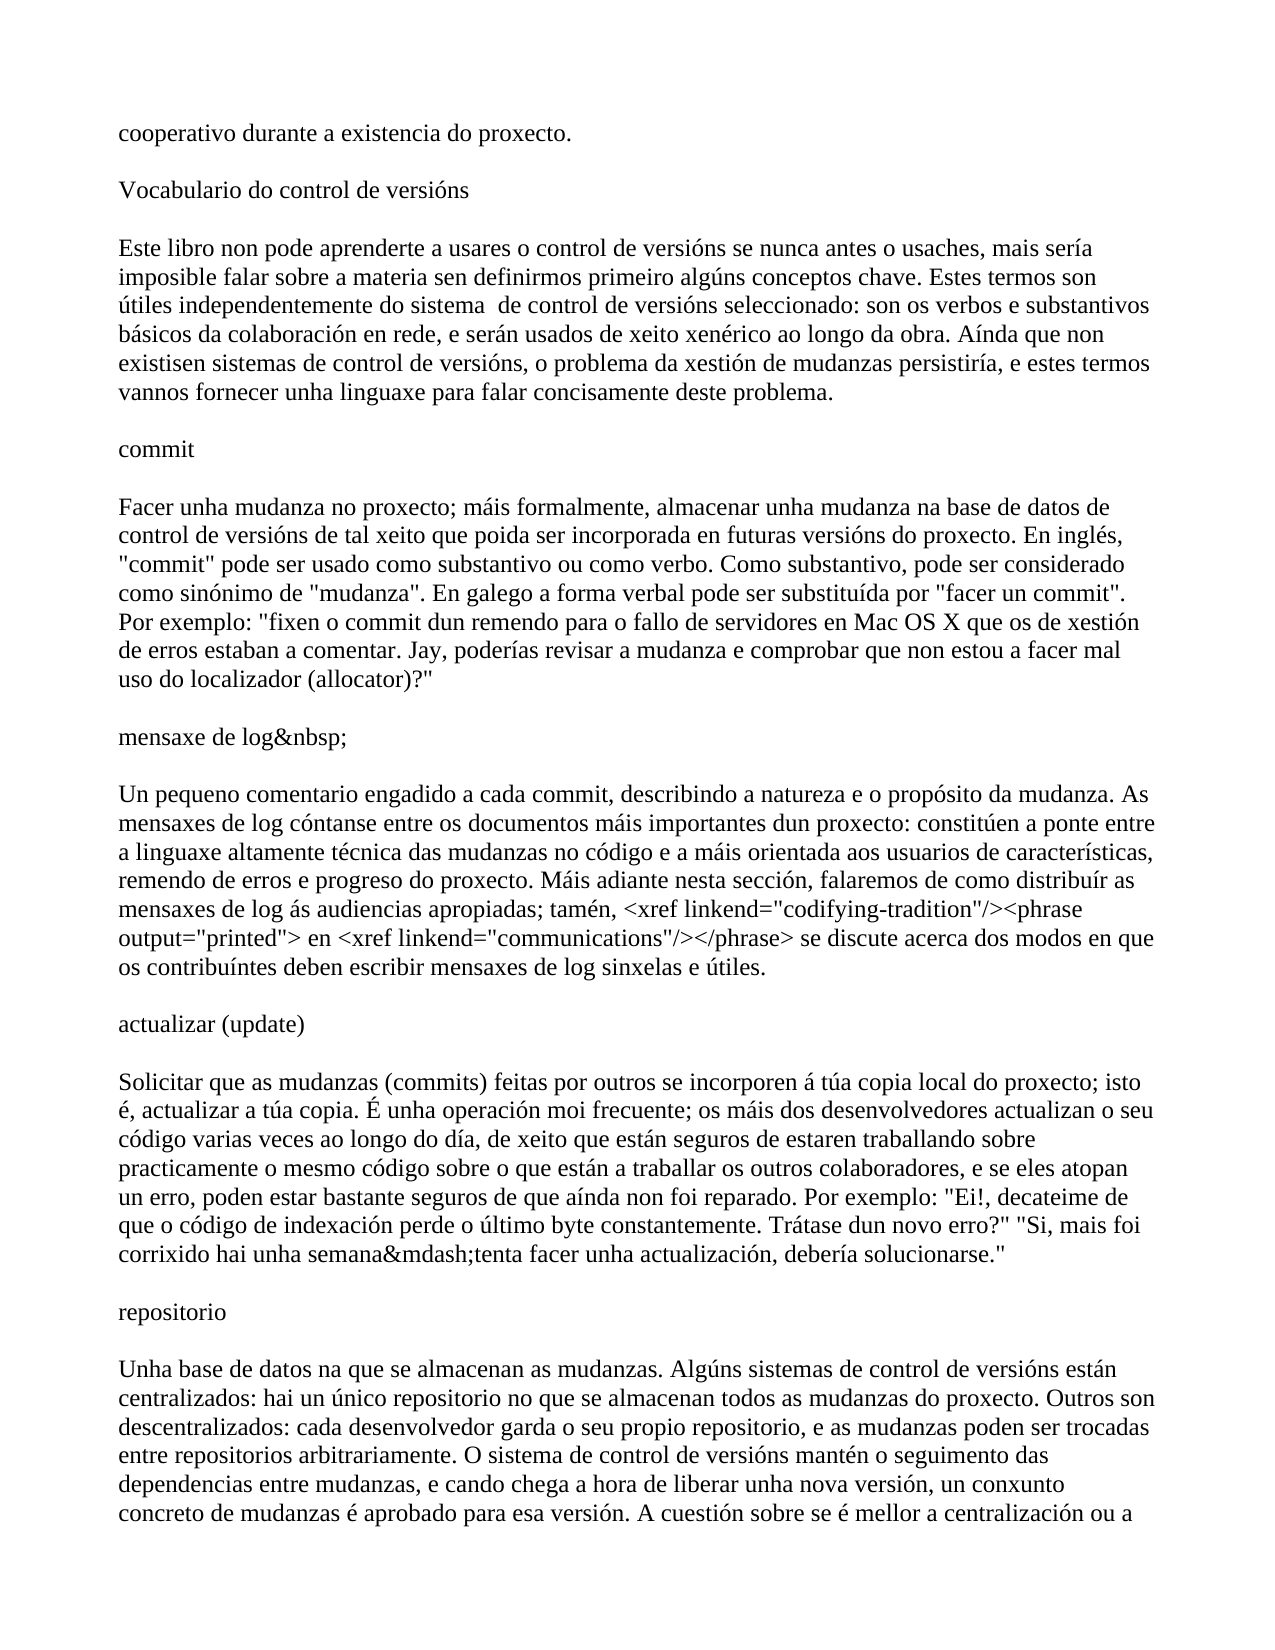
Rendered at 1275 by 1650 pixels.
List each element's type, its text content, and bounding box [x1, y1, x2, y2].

text Un pequeno comentario engadido a cada commit, describindo a natureza e o propósito da mudanza. As mensaxes de log cóntanse entre os documentos máis importantes dun proxecto: constitúen a ponte entre a linguaxe altamente técnica das mudanzas no código e a máis orientada aos usuarios de características, remendo de erros e progreso do proxecto. Máis adiante nesta sección, falaremos de como distribuír as mensaxes de log ás audiencias apropiadas; tamén, <xref linkend="codifying-tradition"/><phrase output="printed"> en <xref linkend="communications"/></phrase> se discute acerca dos modos en que os contribuíntes deben escribir mensaxes de log sinxelas e útiles. [118, 779, 1157, 981]
text Solicitar que as mudanzas (commits) feitas por outros se incorporen á túa copia local do proxecto; isto é, actualizar a túa copia. É unha operación moi frecuente; os máis dos desenvolvedores actualizan o seu código varias veces ao longo do día, de xeito que están seguros de estaren traballando sobre practicamente o mesmo código sobre o que están a traballar os outros colaboradores, e se eles atopan un erro, poden estar bastante seguros de que aínda non foi reparado. Por exemplo: "Ei!, decateime de que o código de indexación perde o último byte constantemente. Trátase dun novo erro?" "Si, mais foi corrixido hai unha semana&mdash;tenta facer unha actualización, debería solucionarse." [118, 1067, 1157, 1268]
text commit [118, 434, 1157, 463]
text Este libro non pode aprenderte a usares o control de versións se nunca antes o usaches, mais sería imposible falar sobre a materia sen definirmos primeiro algúns conceptos chave. Estes termos son útiles independentemente do sistema de control de versións seleccionado: son os verbos e substantivos básicos da colaboración en rede, e serán usados de xeito xenérico ao longo da obra. Aínda que non existisen sistemas de control de versións, o problema da xestión de mudanzas persistiría, e estes termos vannos fornecer unha linguaxe para falar concisamente deste problema. [118, 233, 1157, 406]
text actualizar (update) [118, 1009, 1157, 1038]
text Unha base de datos na que se almacenan as mudanzas. Algúns sistemas de control de versións están centralizados: hai un único repositorio no que se almacenan todos as mudanzas do proxecto. Outros son descentralizados: cada desenvolvedor garda o seu propio repositorio, e as mudanzas poden ser trocadas entre repositorios arbitrariamente. O sistema de control de versións mantén o seguimento das dependencias entre mudanzas, e cando chega a hora de liberar unha nova versión, un conxunto concreto de mudanzas é aprobado para esa versión. A cuestión sobre se é mellor a centralización ou a [118, 1354, 1157, 1527]
text repositorio [118, 1297, 1157, 1326]
text Vocabulario do control de versións [118, 176, 1157, 204]
text Facer unha mudanza no proxecto; máis formalmente, almacenar unha mudanza na base de datos de control de versións de tal xeito que poida ser incorporada en futuras versións do proxecto. En inglés, "commit" pode ser usado como substantivo ou como verbo. Como substantivo, pode ser considerado como sinónimo de "mudanza". En galego a forma verbal pode ser substituída por "facer un commit". Por exemplo: "fixen o commit dun remendo para o fallo de servidores en Mac OS X que os de xestión de erros estaban a comentar. Jay, poderías revisar a mudanza e comprobar que non estou a facer mal uso do localizador (allocator)?" [118, 492, 1157, 693]
text cooperativo durante a existencia do proxecto. [118, 118, 1157, 147]
text mensaxe de log&nbsp; [118, 722, 1157, 751]
